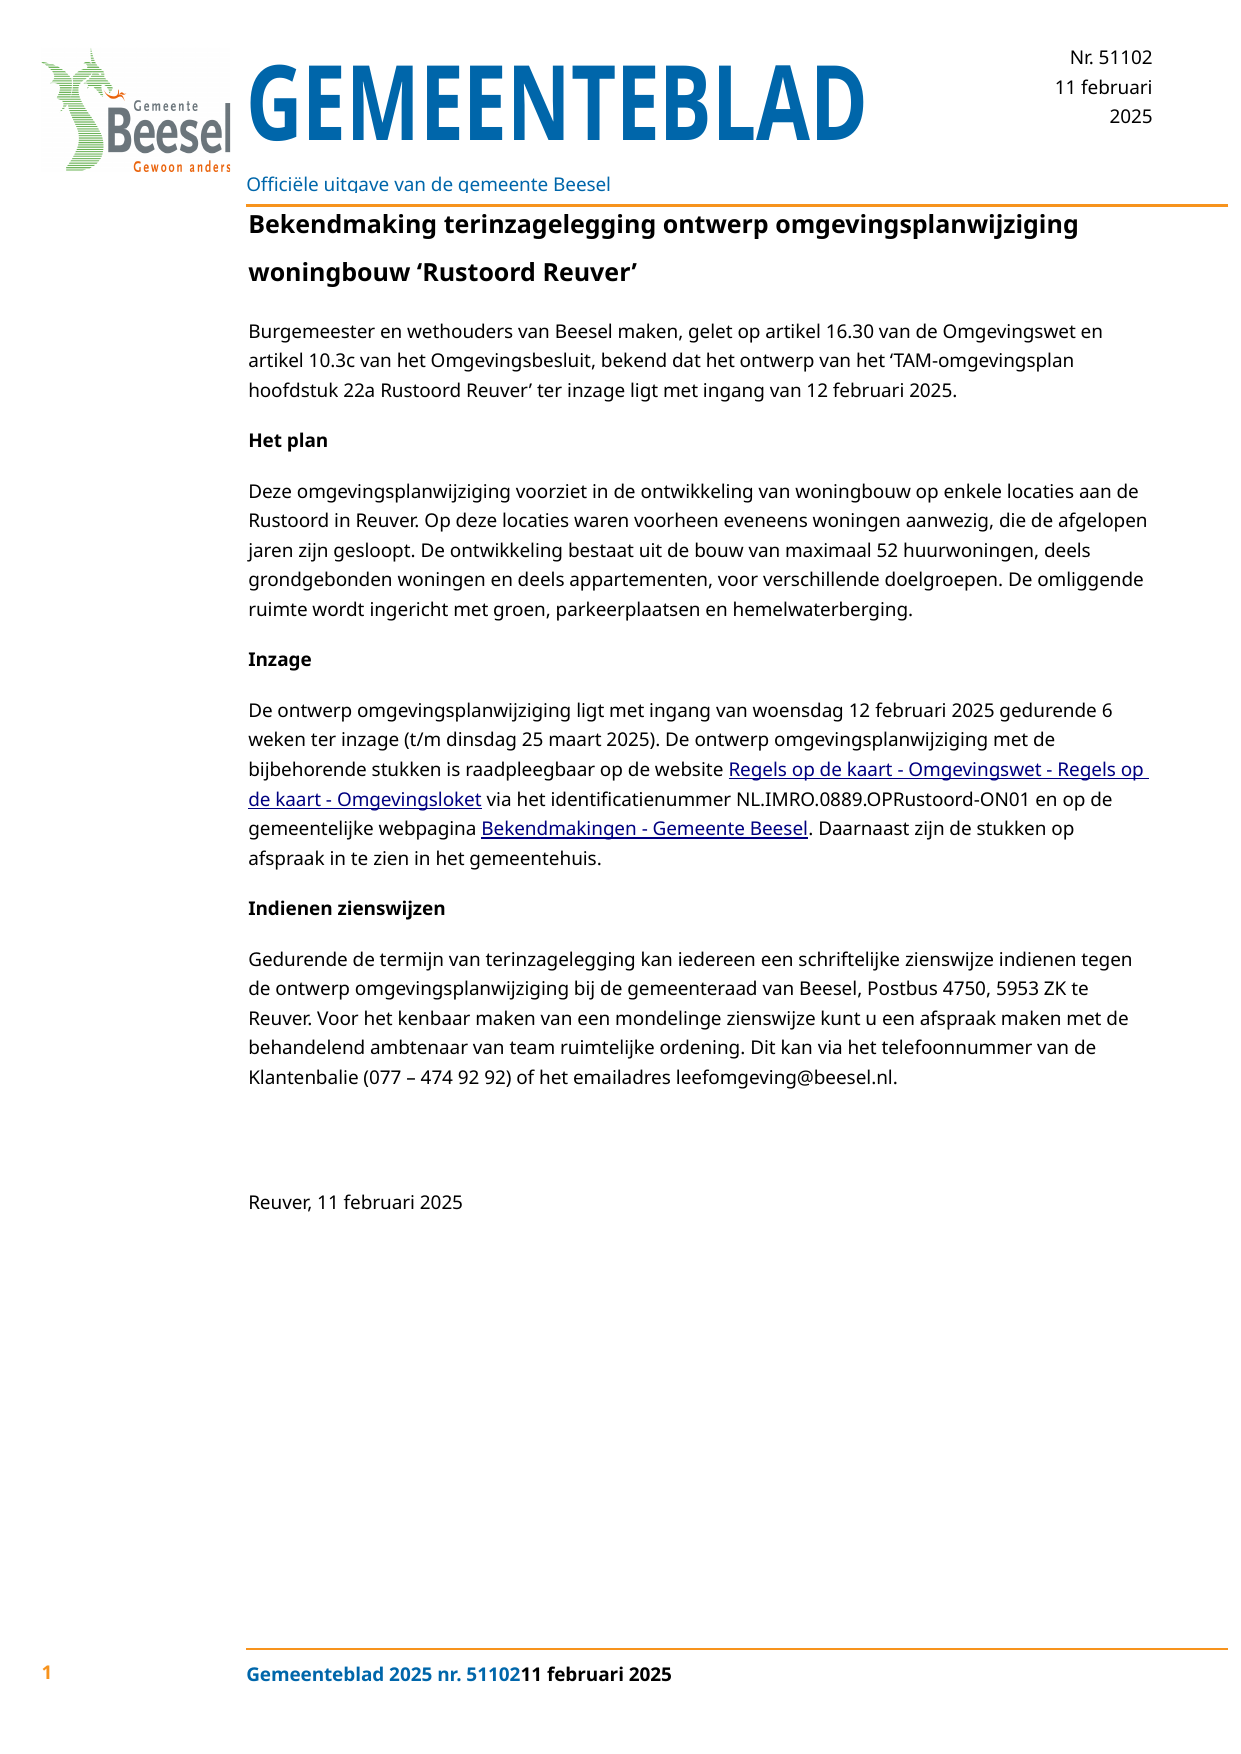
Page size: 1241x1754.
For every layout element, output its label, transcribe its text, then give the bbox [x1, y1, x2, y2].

text Reuver, 11 februari 2025 [248, 1189, 1152, 1215]
picture [41, 47, 231, 172]
text Indienen zienswijzen [248, 895, 1152, 921]
text Burgemeester en wethouders van Beesel maken, gelet op artikel 16.30 van de Omgevingswet en artikel 10.3c van het Omgevingsbesluit, bekend dat het ontwerp van het ‘TAM-omgevingsplan hoofdstuk 22a Rustoord Reuver’ ter inzage ligt met ingang van 12 februari 2025. [248, 318, 1152, 403]
text Gedurende de termijn van terinzagelegging kan iedereen een schriftelijke zienswijze indienen tegen de ontwerp omgevingsplanwijziging bij de gemeenteraad van Beesel, Postbus 4750, 5953 ZK te Reuver. Voor het kenbaar maken van een mondelinge zienswijze kunt u een afspraak maken met de behandelend ambtenaar van team ruimtelijke ordening. Dit kan via het telefoonnummer van de Klantenbalie (077 – 474 92 92) of het emailadres leefomgeving@beesel.nl. [248, 946, 1152, 1090]
text Bekendmaking terinzagelegging ontwerp omgevingsplanwijziging woningbouw ‘Rustoord Reuver’ [248, 207, 1152, 288]
text Deze omgevingsplanwijziging voorziet in de ontwikkeling van woningbouw op enkele locaties aan de Rustoord in Reuver. Op deze locaties waren voorheen eveneens woningen aanwezig, die de afgelopen jaren zijn gesloopt. De ontwikkeling bestaat uit de bouw van maximaal 52 huurwoningen, deels grondgebonden woningen en deels appartementen, voor verschillende doelgroepen. De omliggende ruimte wordt ingericht met groen, parkeerplaatsen en hemelwaterberging. [248, 478, 1152, 622]
text Het plan [248, 427, 1152, 453]
text De ontwerp omgevingsplanwijziging ligt met ingang van woensdag 12 februari 2025 gedurende 6 weken ter inzage (t/m dinsdag 25 maart 2025). De ontwerp omgevingsplanwijziging met de bijbehorende stukken is raadpleegbaar op de website Regels op de kaart - Omgevingswet - Regels op de kaart - Omgevingsloket via het identificatienummer NL.IMRO.0889.OPRustoord-ON01 en op de gemeentelijke webpagina Bekendmakingen - Gemeente Beesel. Daarnaast zijn de stukken op afspraak in te zien in het gemeentehuis. [248, 697, 1152, 871]
text Inzage [248, 647, 1152, 672]
